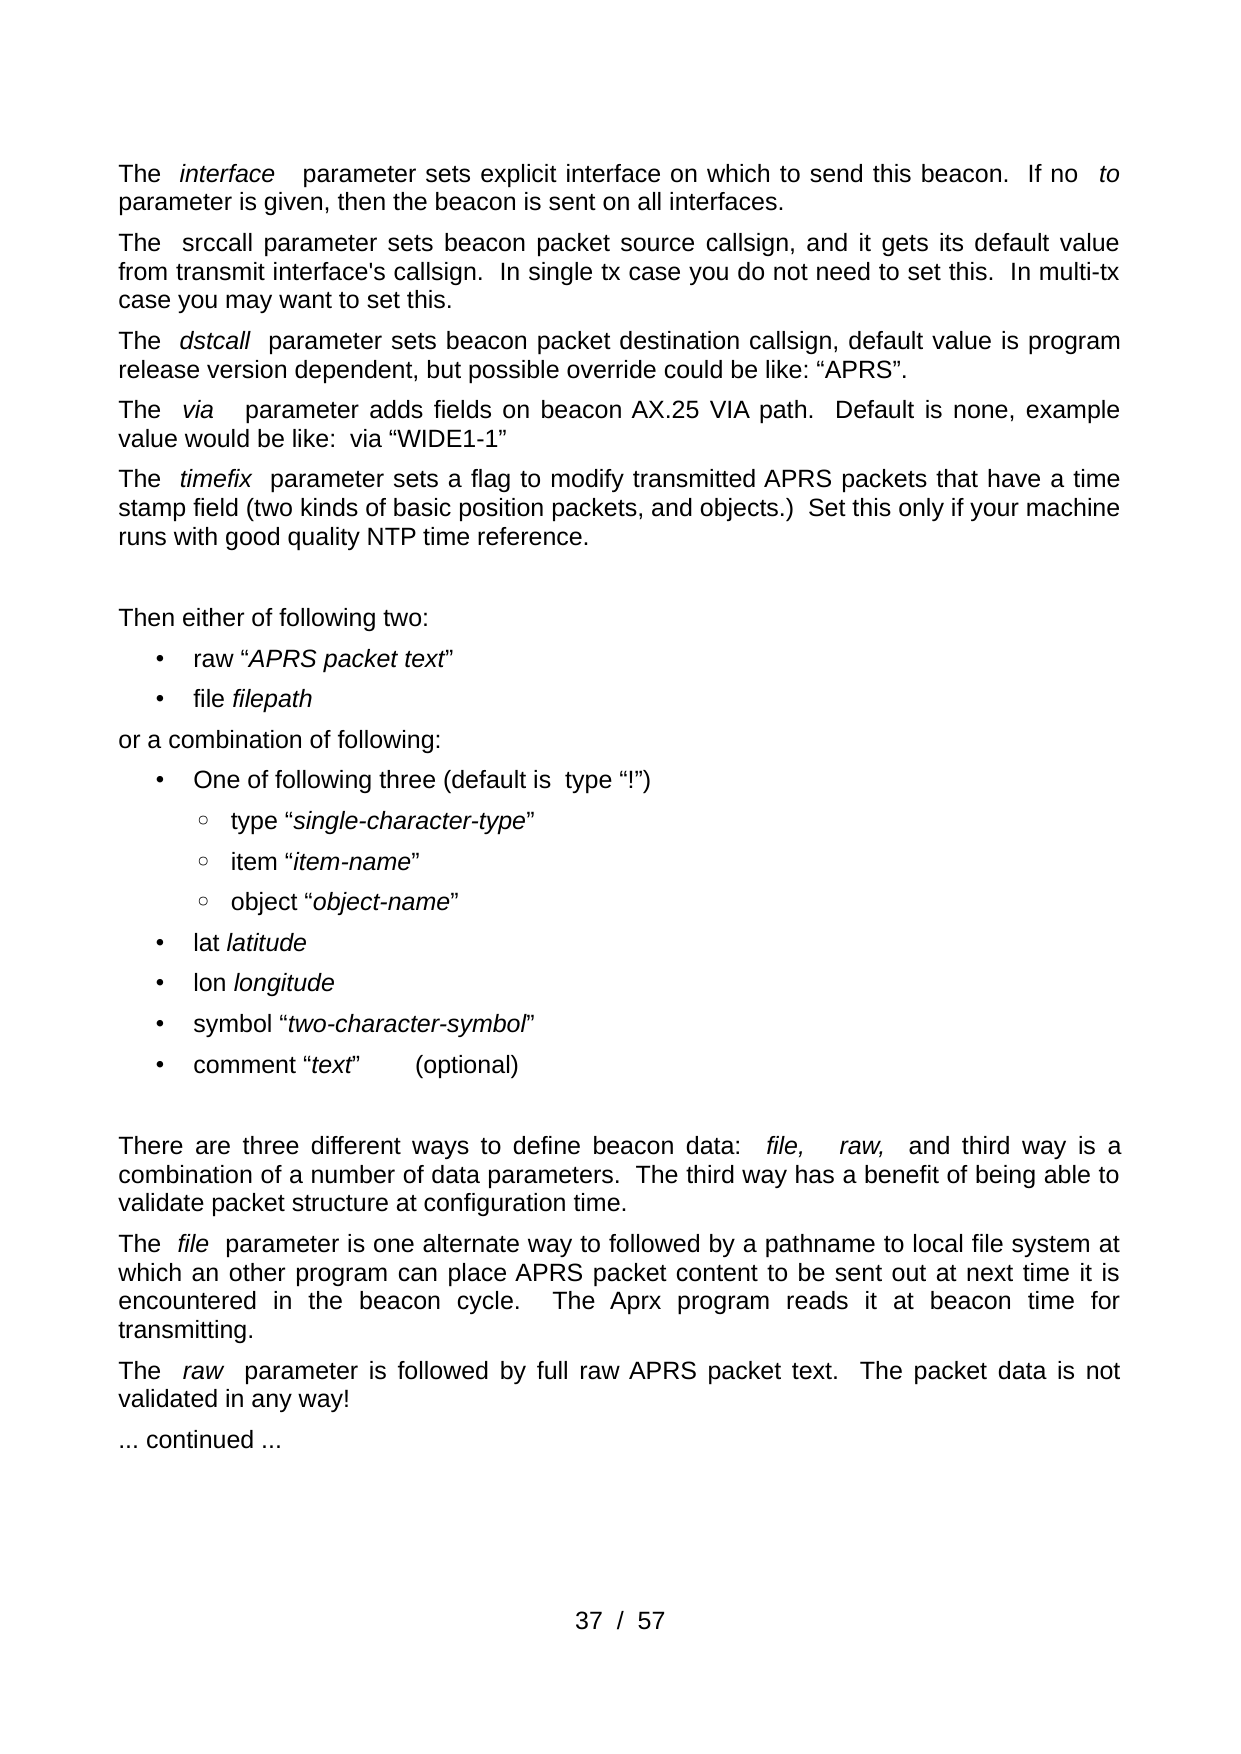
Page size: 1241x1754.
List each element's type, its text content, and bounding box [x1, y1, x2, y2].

text The file parameter is one alternate way to followed by a pathname to local file system at which an other program can place APRS packet content to be sent out at next time it is encountered in the beacon cycle. The Aprx program reads it at beacon time for transmitting. [118, 1229, 1122, 1344]
list symbol “two-character-symbol” [156, 1009, 1122, 1038]
text The srccall parameter sets beacon packet source callsign, and it gets its default value from transmit interface's callsign. In single tx case you do not need to set this. In multi-tx case you may want to set this. [118, 228, 1122, 314]
list comment “text” (optional) [156, 1050, 1122, 1078]
text The via parameter adds fields on beacon AX.25 VIA path. Default is none, example value would be like: via “WIDE1-1” [118, 395, 1122, 453]
text The raw parameter is followed by full raw APRS packet text. The packet data is not validated in any way! [118, 1356, 1122, 1413]
text The interface parameter sets explicit interface on which to send this beacon. If no to parameter is given, then the beacon is sent on all interfaces. [118, 159, 1122, 216]
list file filepath [156, 684, 1122, 713]
list item “item-name” [193, 847, 1122, 875]
list raw “APRS packet text” [156, 643, 1122, 672]
list lat latitude [156, 928, 1122, 957]
text Then either of following two: [118, 603, 1122, 632]
text There are three different ways to define beacon data: file, raw, and third way is a combination of a number of data parameters. The third way has a benefit of being able to validate packet structure at configuration time. [118, 1131, 1122, 1217]
list type “single-character-type” [193, 806, 1122, 835]
text or a combination of following: [118, 725, 1122, 753]
text The dstcall parameter sets beacon packet destination callsign, default value is program release version dependent, but possible override could be like: “APRS”. [118, 326, 1122, 383]
list lon longitude [156, 968, 1122, 997]
list object “object-name” [193, 887, 1122, 916]
list One of following three (default is type “!”) [156, 765, 1122, 794]
text ... continued ... [118, 1425, 1122, 1454]
text The timefix parameter sets a flag to modify transmitted APRS packets that have a time stamp field (two kinds of basic position packets, and objects.) Set this only if your machine runs with good quality NTP time reference. [118, 464, 1122, 551]
